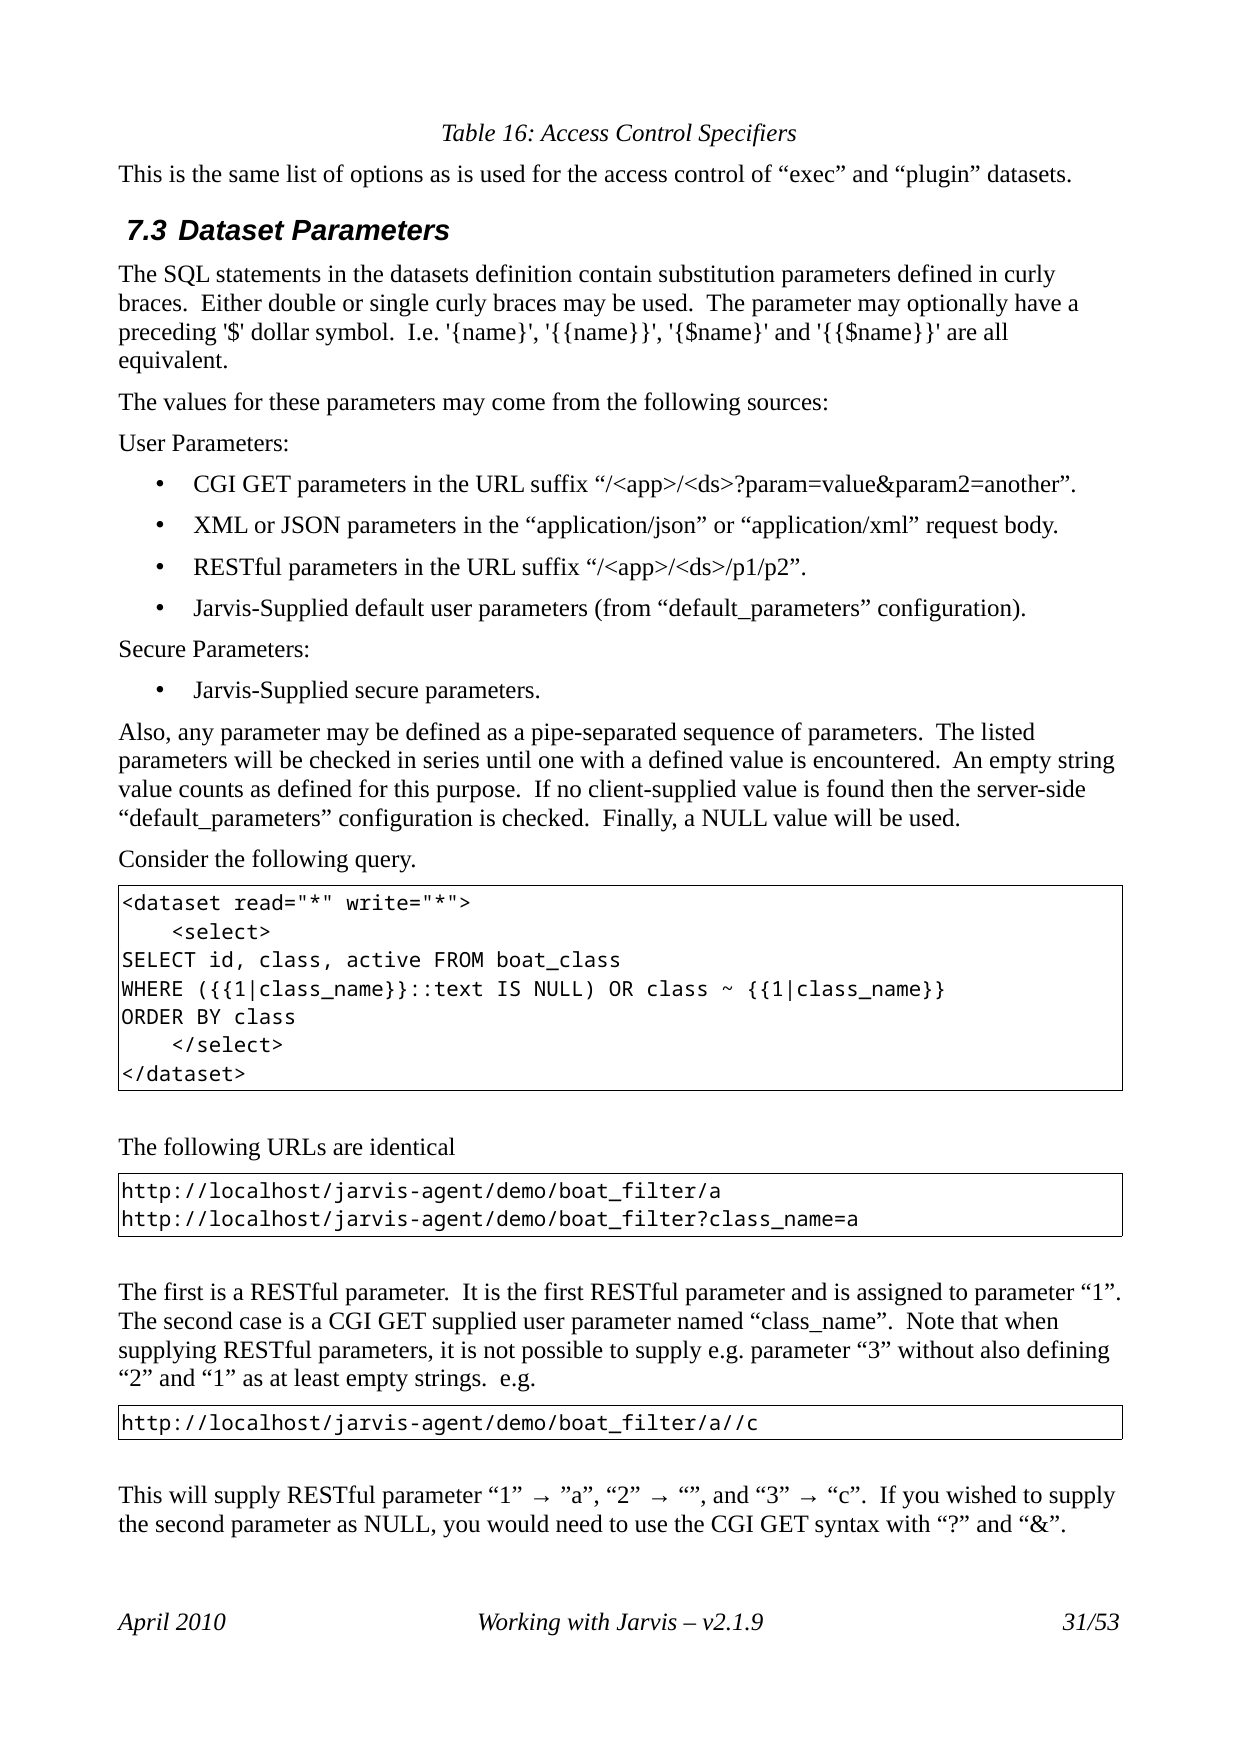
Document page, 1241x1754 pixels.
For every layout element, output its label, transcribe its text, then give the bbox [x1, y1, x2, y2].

subtitle Dataset Parameters [118, 213, 1122, 247]
text Consider the following query. [118, 844, 1122, 873]
text This is the same list of options as is used for the access control of “exec” and “plugin” datasets. [118, 159, 1122, 188]
text http://localhost/jarvis-agent/demo/boat_filter?class_name=a [119, 1201, 1122, 1236]
text http://localhost/jarvis-agent/demo/boat_filter/a//c [119, 1406, 1122, 1439]
text </dataset> [119, 1056, 1122, 1090]
text <dataset read="*" write="*"> [119, 886, 1122, 914]
text <select> [119, 914, 1122, 942]
list XML or JSON parameters in the “application/json” or “application/xml” request body. [156, 510, 1122, 539]
text SELECT id, class, active FROM boat_class [119, 942, 1122, 971]
text This will supply RESTful parameter “1” → ”a”, “2” → “”, and “3” → “c”. If you wished to supply the second parameter as NULL, you would need to use the CGI GET syntax with “?” and “&”. [118, 1480, 1122, 1538]
text The values for these parameters may come from the following sources: [118, 387, 1122, 415]
list RESTful parameters in the URL suffix “/<app>/<ds>/p1/p2”. [156, 552, 1122, 580]
text Also, any parameter may be defined as a pipe-separated sequence of parameters. The listed parameters will be checked in series until one with a defined value is encountered. An empty string value counts as defined for this purpose. If no client-supplied value is found then the server-side “default_parameters” configuration is checked. Finally, a NULL value will be used. [118, 717, 1122, 832]
text WHERE ({{1|class_name}}::text IS NULL) OR class ~ {{1|class_name}} [119, 971, 1122, 999]
text Secure Parameters: [118, 634, 1122, 663]
list Jarvis-Supplied default user parameters (from “default_parameters” configuration). [156, 593, 1122, 622]
text The SQL statements in the datasets definition contain substitution parameters defined in curly braces. Either double or single curly braces may be used. The parameter may optionally have a preceding '$' dollar symbol. I.e. '{name}', '{{name}}', '{$name}' and '{{$name}}' are all equivalent. [118, 259, 1122, 374]
list CGI GET parameters in the URL suffix “/<app>/<ds>?param=value&param2=another”. [156, 469, 1122, 498]
text The following URLs are identical [118, 1132, 1122, 1161]
list Jarvis-Supplied secure parameters. [156, 675, 1122, 704]
text User Parameters: [118, 428, 1122, 457]
text </select> [119, 1028, 1122, 1056]
text Table 16: Access Control Specifiers [118, 118, 1122, 147]
text The first is a RESTful parameter. It is the first RESTful parameter and is assigned to parameter “1”. The second case is a CGI GET supplied user parameter named “class_name”. Note that when supplying RESTful parameters, it is not possible to supply e.g. parameter “3” without also defining “2” and “1” as at least empty strings. e.g. [118, 1277, 1122, 1392]
text http://localhost/jarvis-agent/demo/boat_filter/a [119, 1174, 1122, 1201]
text ORDER BY class [119, 999, 1122, 1028]
